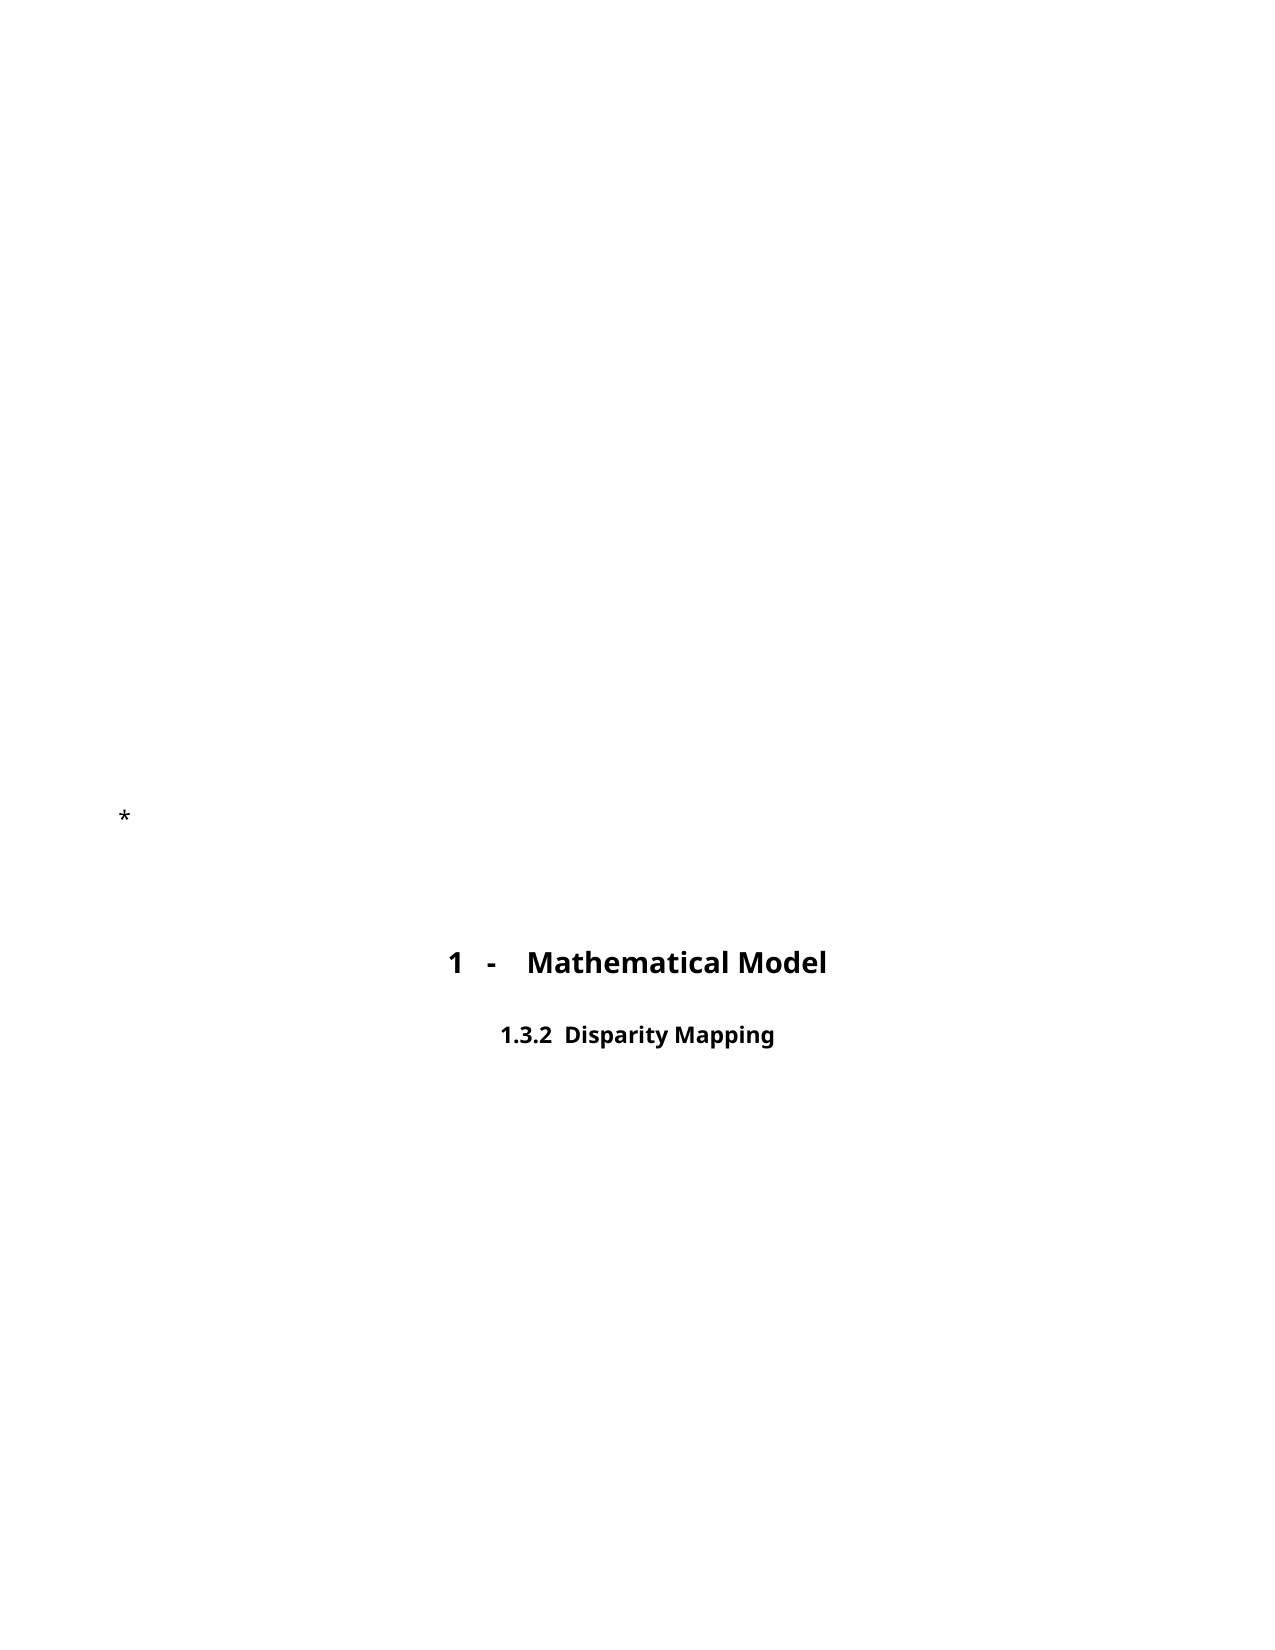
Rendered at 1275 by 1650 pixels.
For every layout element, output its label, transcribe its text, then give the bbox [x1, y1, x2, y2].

text 1.3.2 Disparity Mapping [118, 1019, 1157, 1050]
text * [118, 803, 1157, 834]
text 1 - Mathematical Model [118, 942, 1157, 982]
